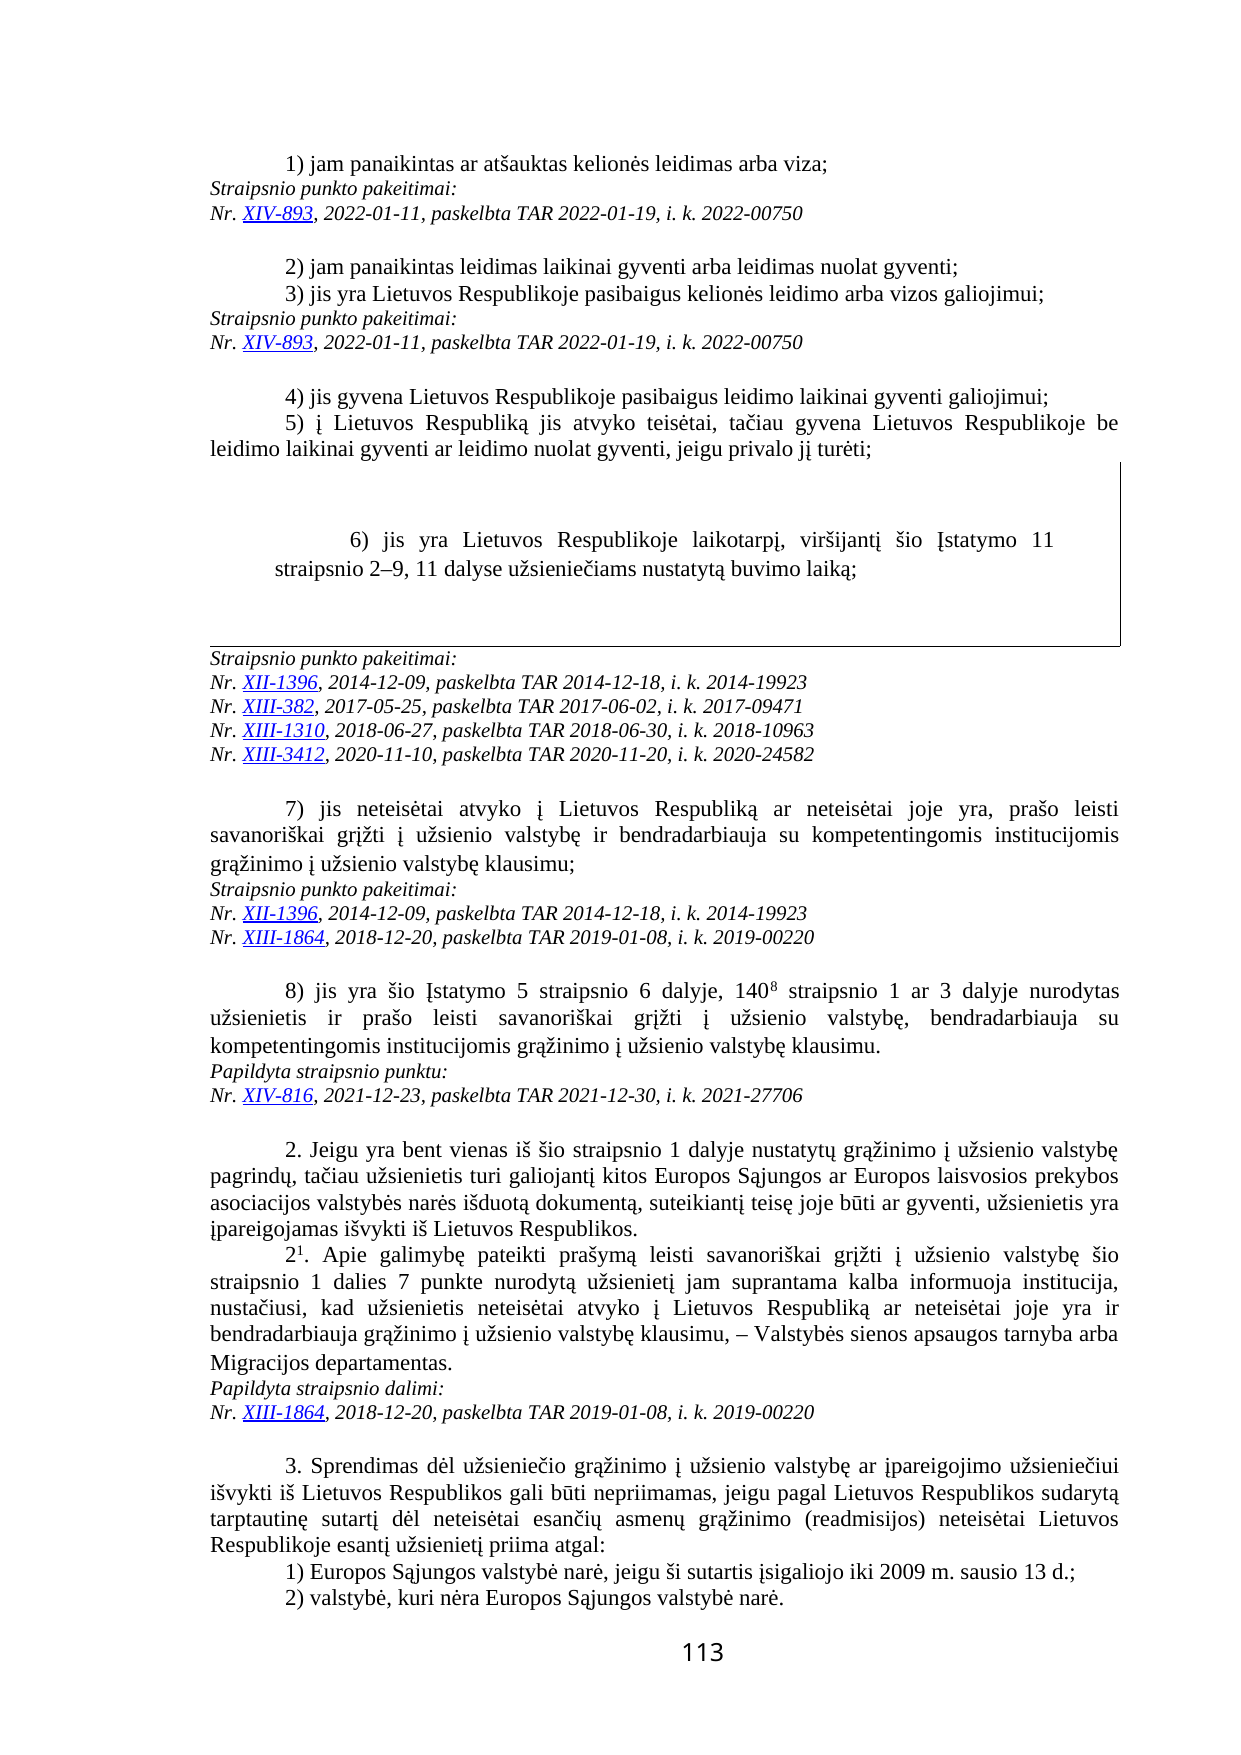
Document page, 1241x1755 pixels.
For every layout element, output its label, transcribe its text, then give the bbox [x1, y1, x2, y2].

text Nr. XIII-382, 2017-05-25, paskelbta TAR 2017-06-02, i. k. 2017-09471 [210, 694, 1120, 718]
text Nr. XIV-816, 2021-12-23, paskelbta TAR 2021-12-30, i. k. 2021-27706 [210, 1083, 1120, 1107]
text Straipsnio punkto pakeitimai: [210, 176, 1120, 200]
text Papildyta straipsnio dalimi: [210, 1376, 1120, 1399]
text Papildyta straipsnio punktu: [210, 1059, 1120, 1083]
text 2) valstybė, kuri nėra Europos Sąjungos valstybė narė. [210, 1584, 1120, 1611]
text 6) jis yra Lietuvos Respublikoje laikotarpį, viršijantį šio Įstatymo 11 straipsnio 2–9, 11 dalyse užsieniečiams nustatytą buvimo laiką; [210, 462, 1120, 646]
text 4) jis gyvena Lietuvos Respublikoje pasibaigus leidimo laikinai gyventi galiojimui; [210, 383, 1120, 409]
text 3. Sprendimas dėl užsieniečio grąžinimo į užsienio valstybę ar įpareigojimo užsieniečiui išvykti iš Lietuvos Respublikos gali būti nepriimamas, jeigu pagal Lietuvos Respublikos sudarytą tarptautinę sutartį dėl neteisėtai esančių asmenų grąžinimo (readmisijos) neteisėtai Lietuvos Respublikoje esantį užsienietį priima atgal: [210, 1452, 1120, 1558]
text Nr. XII-1396, 2014-12-09, paskelbta TAR 2014-12-18, i. k. 2014-19923 [210, 670, 1120, 694]
text Nr. XII-1396, 2014-12-09, paskelbta TAR 2014-12-18, i. k. 2014-19923 [210, 901, 1120, 925]
text Straipsnio punkto pakeitimai: [210, 877, 1120, 901]
text Nr. XIII-3412, 2020-11-10, paskelbta TAR 2020-11-20, i. k. 2020-24582 [210, 742, 1120, 766]
text Nr. XIV-893, 2022-01-11, paskelbta TAR 2022-01-19, i. k. 2022-00750 [210, 200, 1120, 224]
text 8) jis yra šio Įstatymo 5 straipsnio 6 dalyje, 1408 straipsnio 1 ar 3 dalyje nurodytas užsienietis ir prašo leisti savanoriškai grįžti į užsienio valstybę, bendradarbiauja su kompetentingomis institucijomis grąžinimo į užsienio valstybę klausimu. [210, 978, 1120, 1059]
text 3) jis yra Lietuvos Respublikoje pasibaigus kelionės leidimo arba vizos galiojimui; [210, 279, 1120, 306]
text Nr. XIII-1864, 2018-12-20, paskelbta TAR 2019-01-08, i. k. 2019-00220 [210, 925, 1120, 949]
text Nr. XIII-1864, 2018-12-20, paskelbta TAR 2019-01-08, i. k. 2019-00220 [210, 1399, 1120, 1424]
text 1) Europos Sąjungos valstybė narė, jeigu ši sutartis įsigaliojo iki 2009 m. sausio 13 d.; [210, 1558, 1120, 1584]
text 2. Jeigu yra bent vienas iš šio straipsnio 1 dalyje nustatytų grąžinimo į užsienio valstybę pagrindų, tačiau užsienietis turi galiojantį kitos Europos Sąjungos ar Europos laisvosios prekybos asociacijos valstybės narės išduotą dokumentą, suteikiantį teisę joje būti ar gyventi, užsienietis yra įpareigojamas išvykti iš Lietuvos Respublikos. [210, 1136, 1120, 1241]
text 21. Apie galimybę pateikti prašymą leisti savanoriškai grįžti į užsienio valstybę šio straipsnio 1 dalies 7 punkte nurodytą užsienietį jam suprantama kalba informuoja institucija, nustačiusi, kad užsienietis neteisėtai atvyko į Lietuvos Respubliką ar neteisėtai joje yra ir bendradarbiauja grąžinimo į užsienio valstybę klausimu, – Valstybės sienos apsaugos tarnyba arba Migracijos departamentas. [210, 1241, 1120, 1376]
text 7) jis neteisėtai atvyko į Lietuvos Respubliką ar neteisėtai joje yra, prašo leisti savanoriškai grįžti į užsienio valstybę ir bendradarbiauja su kompetentingomis institucijomis grąžinimo į užsienio valstybę klausimu; [210, 795, 1120, 877]
text Straipsnio punkto pakeitimai: [210, 306, 1120, 330]
text 1) jam panaikintas ar atšauktas kelionės leidimas arba viza; [210, 150, 1120, 176]
text Nr. XIV-893, 2022-01-11, paskelbta TAR 2022-01-19, i. k. 2022-00750 [210, 330, 1120, 354]
text 2) jam panaikintas leidimas laikinai gyventi arba leidimas nuolat gyventi; [210, 253, 1120, 279]
text 5) į Lietuvos Respubliką jis atvyko teisėtai, tačiau gyvena Lietuvos Respublikoje be leidimo laikinai gyventi ar leidimo nuolat gyventi, jeigu privalo jį turėti; [210, 409, 1120, 462]
text Nr. XIII-1310, 2018-06-27, paskelbta TAR 2018-06-30, i. k. 2018-10963 [210, 718, 1120, 742]
text Straipsnio punkto pakeitimai: [210, 646, 1120, 670]
